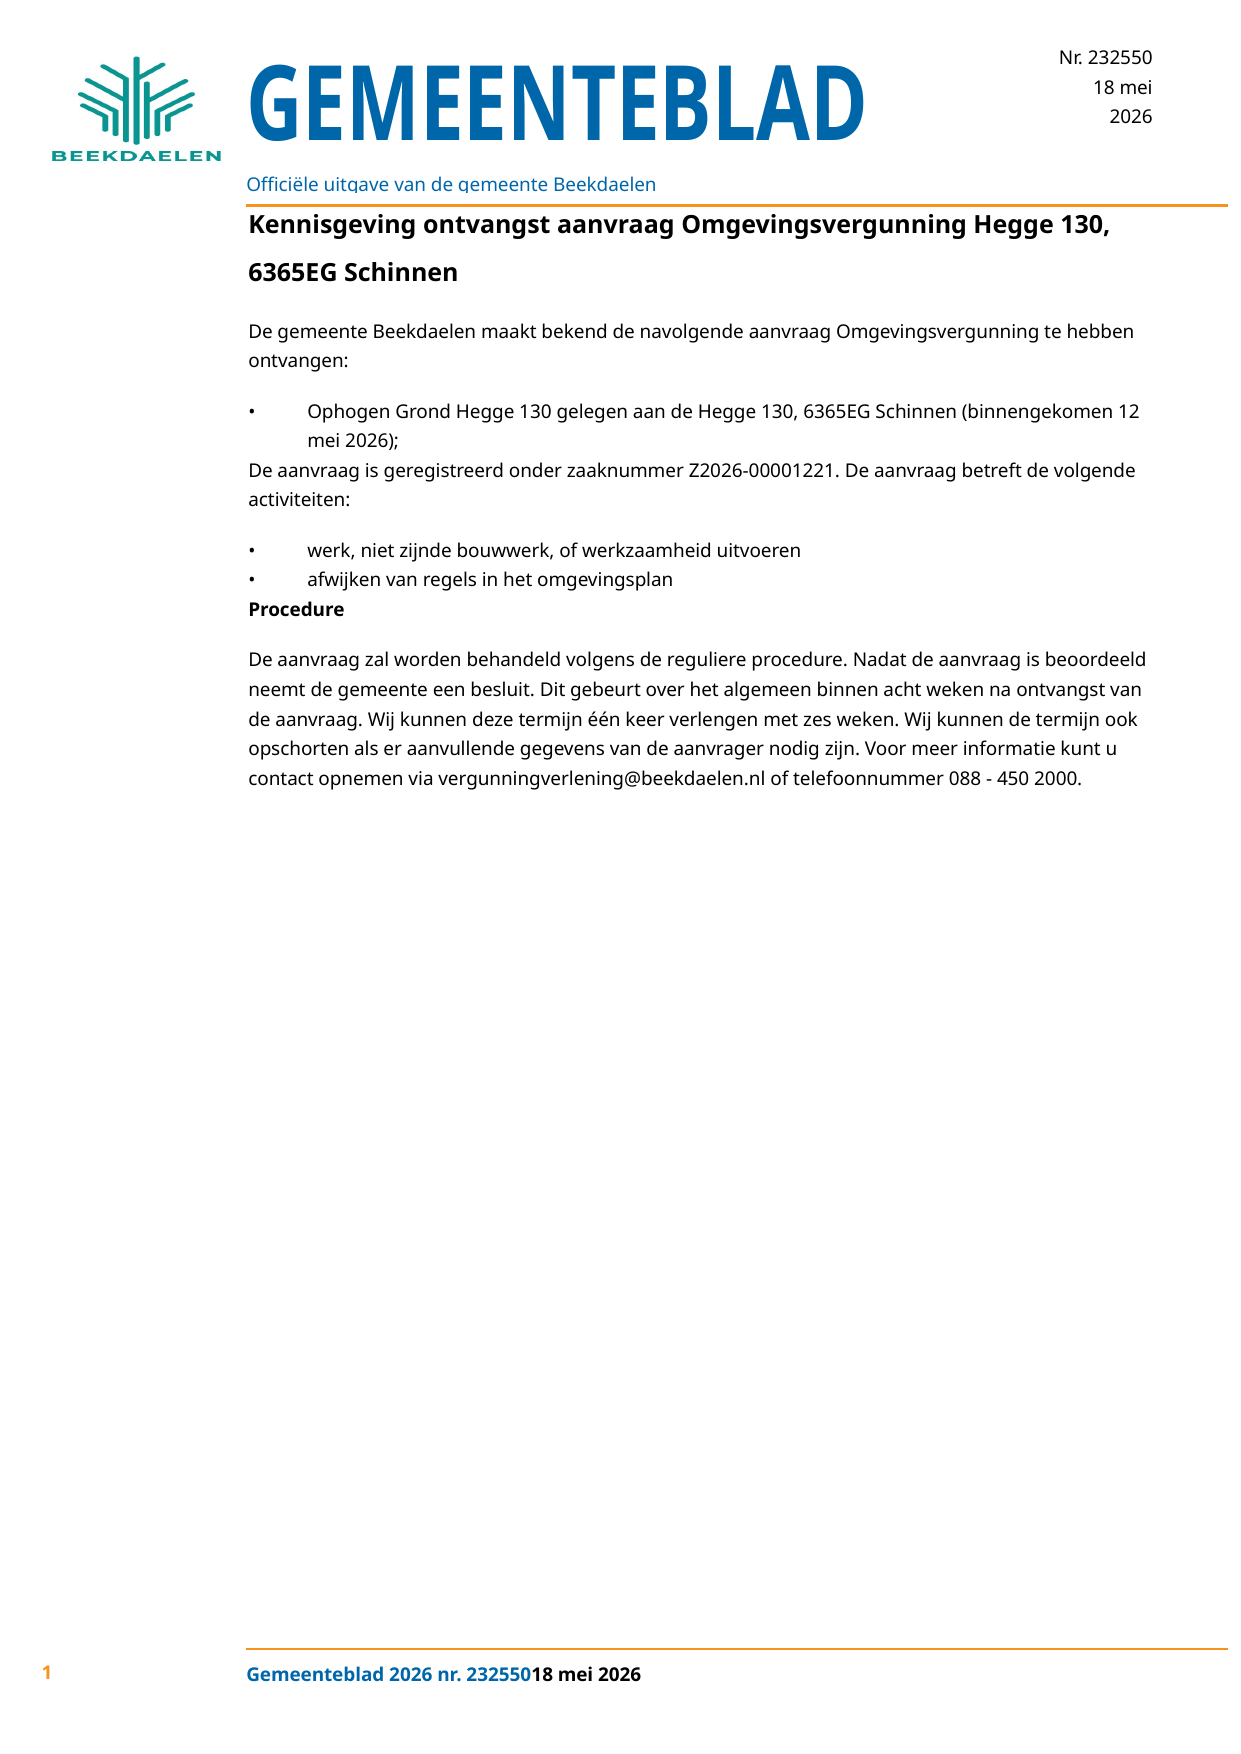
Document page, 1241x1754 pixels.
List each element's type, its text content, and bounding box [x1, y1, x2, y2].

text De aanvraag is geregistreerd onder zaaknummer Z2026-00001221. De aanvraag betreft de volgende activiteiten: [248, 457, 1152, 512]
text De aanvraag zal worden behandeld volgens de reguliere procedure. Nadat de aanvraag is beoordeeld neemt de gemeente een besluit. Dit gebeurt over het algemeen binnen acht weken na ontvangst van de aanvraag. Wij kunnen deze termijn één keer verlengen met zes weken. Wij kunnen de termijn ook opschorten als er aanvullende gegevens van de aanvrager nodig zijn. Voor meer informatie kunt u contact opnemen via vergunningverlening@beekdaelen.nl of telefoonnummer 088 - 450 2000. [248, 647, 1152, 791]
list werk, niet zijnde bouwwerk, of werkzaamheid uitvoeren [248, 537, 1152, 563]
text Procedure [248, 596, 1152, 622]
text De gemeente Beekdaelen maakt bekend de navolgende aanvraag Omgevingsvergunning te hebben ontvangen: [248, 318, 1152, 373]
text Kennisgeving ontvangst aanvraag Omgevingsvergunning Hegge 130, 6365EG Schinnen [248, 207, 1152, 288]
picture [41, 47, 231, 172]
list Ophogen Grond Hegge 130 gelegen aan de Hegge 130, 6365EG Schinnen (binnengekomen 12 mei 2026); [248, 398, 1152, 453]
list afwijken van regels in het omgevingsplan [248, 567, 1152, 592]
